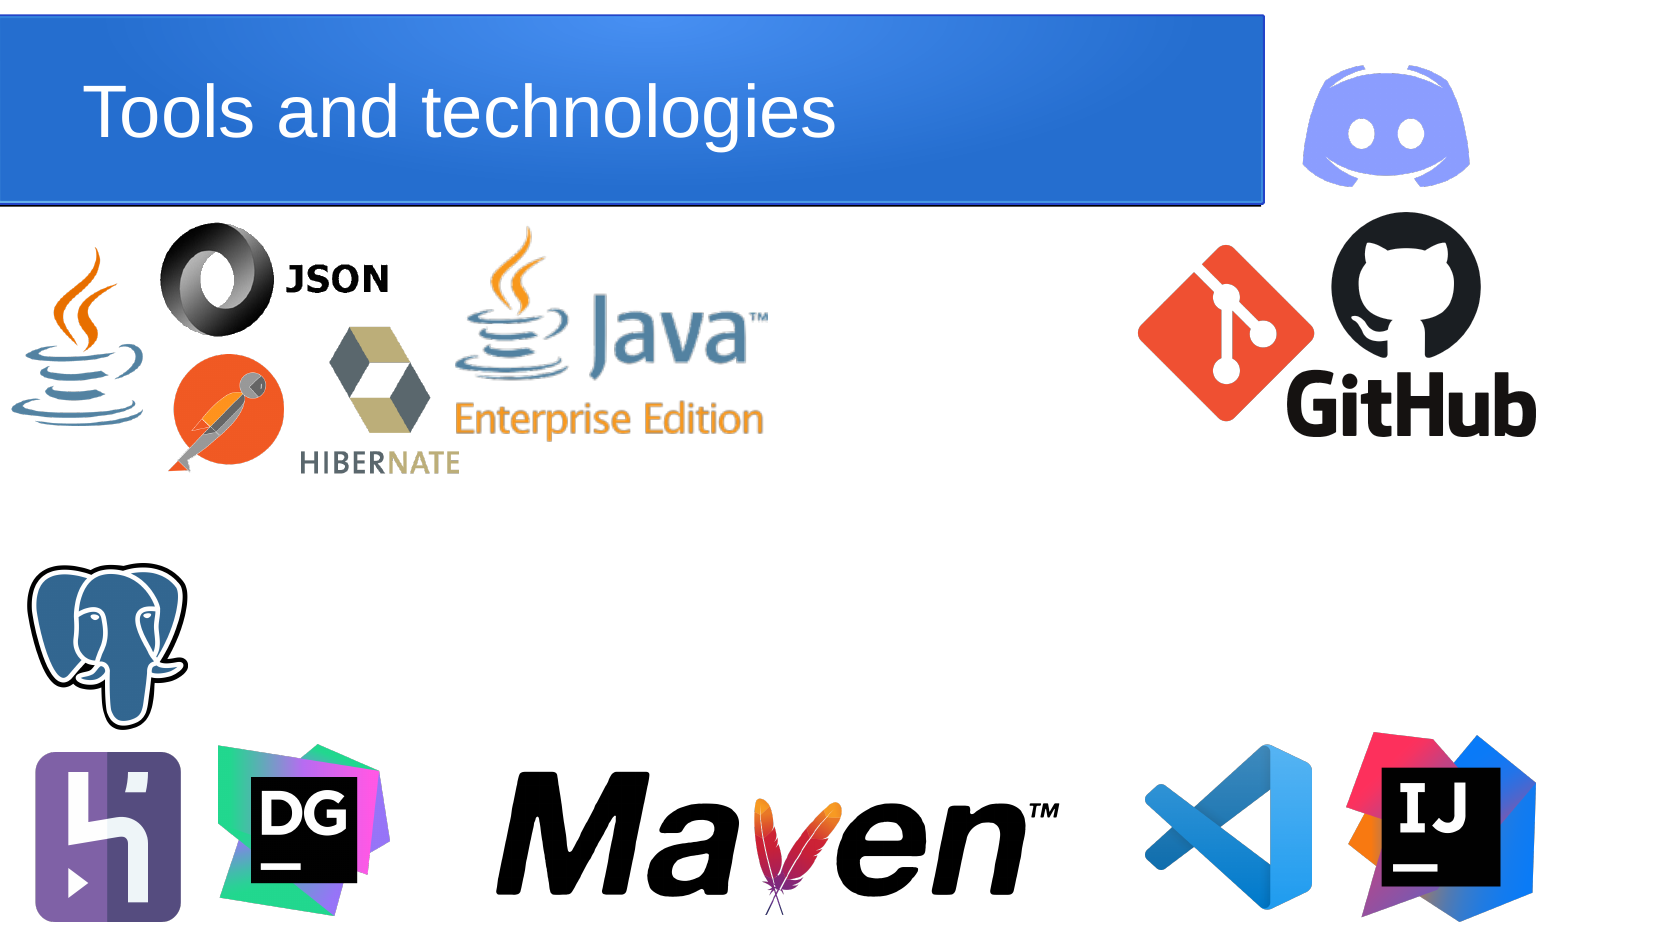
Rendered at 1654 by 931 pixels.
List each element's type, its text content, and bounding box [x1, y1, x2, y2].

picture [218, 744, 390, 916]
picture [23, 752, 193, 923]
picture [484, 767, 1063, 915]
picture [27, 563, 188, 730]
title Tools and technologies [82, 35, 1235, 189]
picture [1133, 35, 1536, 438]
picture [160, 148, 768, 514]
picture [1145, 744, 1312, 910]
picture [1346, 732, 1536, 922]
picture [11, 247, 143, 426]
